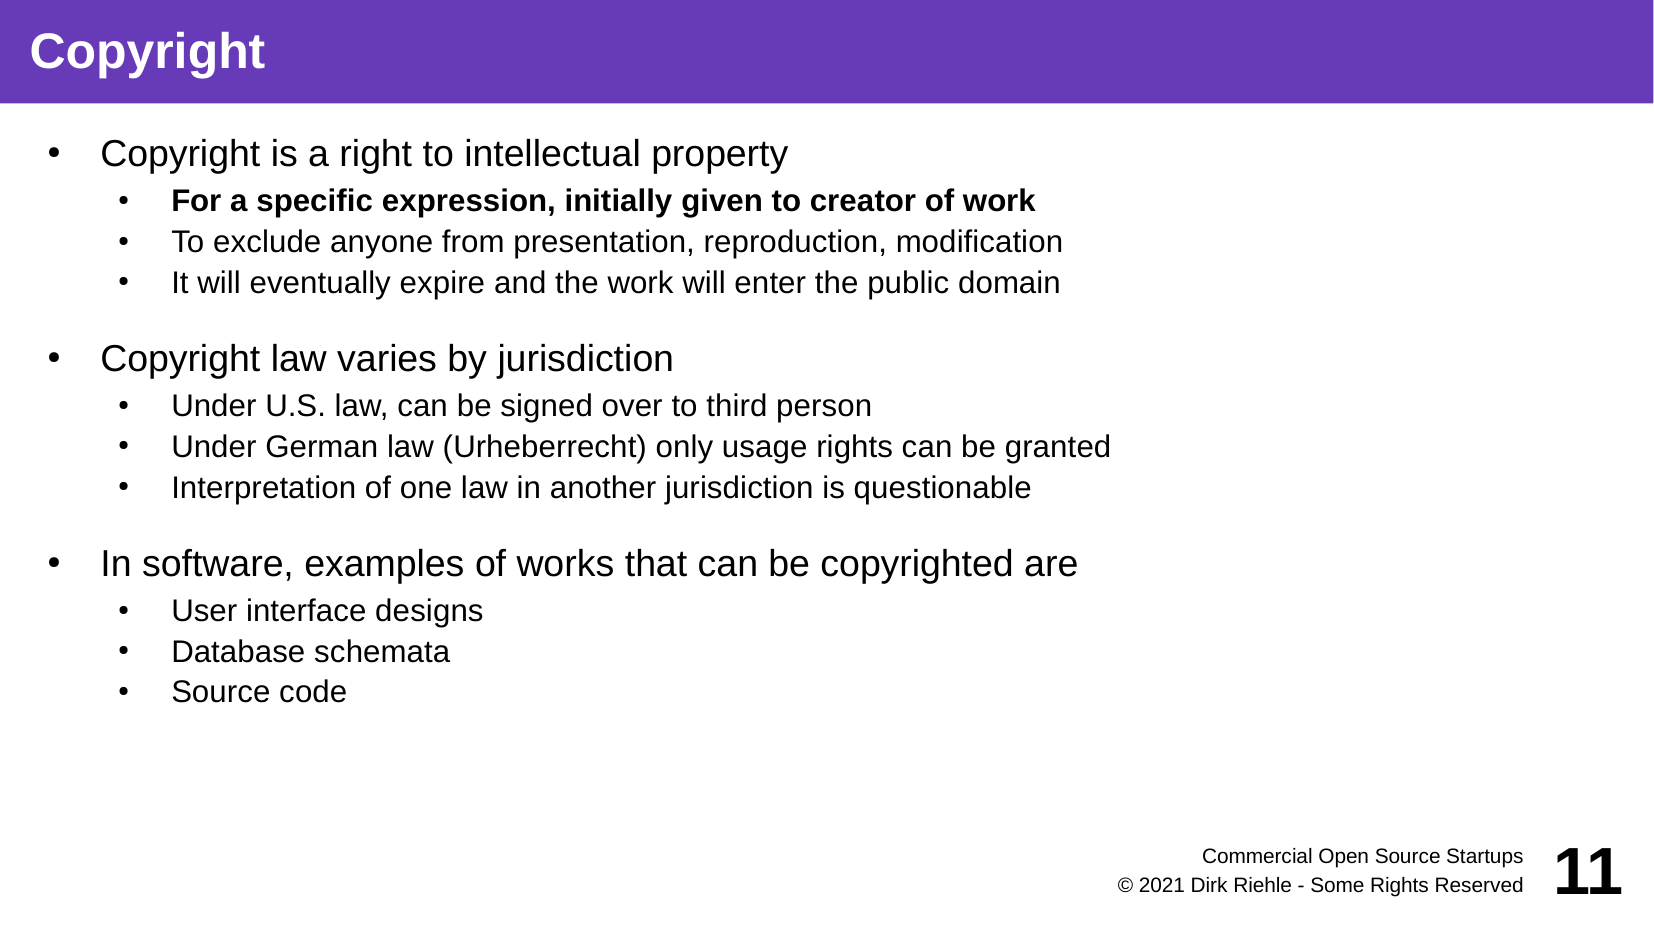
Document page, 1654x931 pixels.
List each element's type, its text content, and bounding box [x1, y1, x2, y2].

list Copyright is a right to intellectual property For a specific expression, initially given to creator of work To exclude anyone from presentation, reproduction, modification It will eventually expire and the work will enter the public domain Copyright law varies by jurisdiction Under U.S. law, can be signed over to third person Under German law (Urheberrecht) only usage rights can be granted Interpretation of one law in another jurisdiction is questionable In software, examples of works that can be copyrighted are User interface designs Database schemata Source code [29, 132, 1625, 813]
title Copyright [0, 0, 1654, 104]
